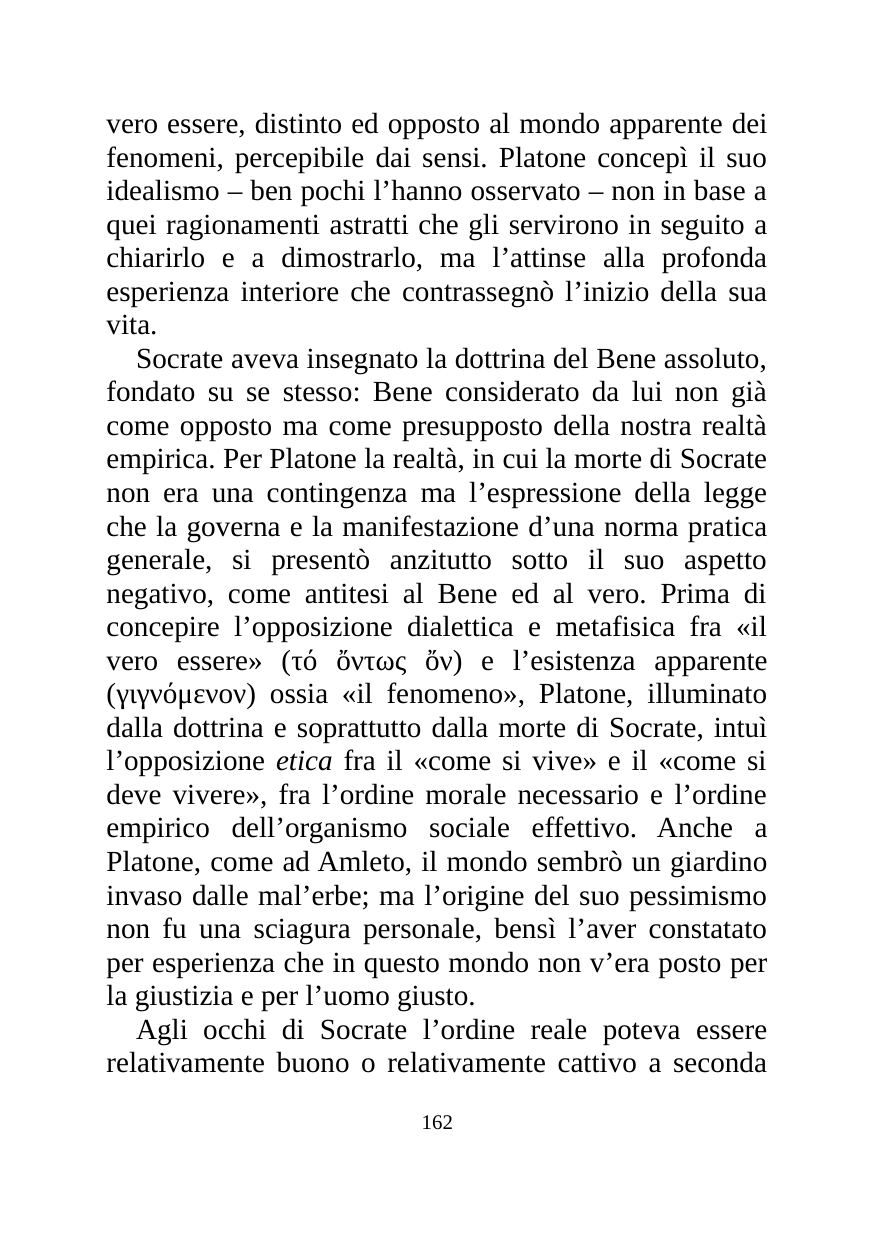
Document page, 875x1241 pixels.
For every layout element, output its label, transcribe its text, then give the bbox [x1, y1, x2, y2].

text vero essere, distinto ed opposto al mondo apparente dei fenomeni, percepibile dai sensi. Platone concepì il suo idealismo – ben pochi l’hanno osservato – non in base a quei ragionamenti astratti che gli servirono in seguito a chiarirlo e a dimostrarlo, ma l’attinse alla profonda esperienza interiore che contrassegnò l’inizio della sua vita. [106, 106, 768, 341]
text Agli occhi di Socrate l’ordine reale poteva essere relativamente buono o relativamente cattivo a seconda [106, 1012, 768, 1079]
text Socrate aveva insegnato la dottrina del Bene assoluto, fondato su se stesso: Bene considerato da lui non già come opposto ma come presupposto della nostra realtà empirica. Per Platone la realtà, in cui la morte di Socrate non era una contingenza ma l’espressione della legge che la governa e la manifestazione d’una norma pratica generale, si presentò anzitutto sotto il suo aspetto negativo, come antitesi al Bene ed al vero. Prima di concepire l’opposizione dialettica e metafisica fra «il vero essere» (τό ὄντως ὄν) e l’esistenza apparente (γιγνόμενον) ossia «il fenomeno», Platone, illuminato dalla dottrina e soprattutto dalla morte di Socrate, intuì l’opposizione etica fra il «come si vive» e il «come si deve vivere», fra l’ordine morale necessario e l’ordine empirico dell’organismo sociale effettivo. Anche a Platone, come ad Amleto, il mondo sembrò un giardino invaso dalle mal’erbe; ma l’origine del suo pessimismo non fu una sciagura personale, bensì l’aver constatato per esperienza che in questo mondo non v’era posto per la giustizia e per l’uomo giusto. [106, 341, 768, 1012]
